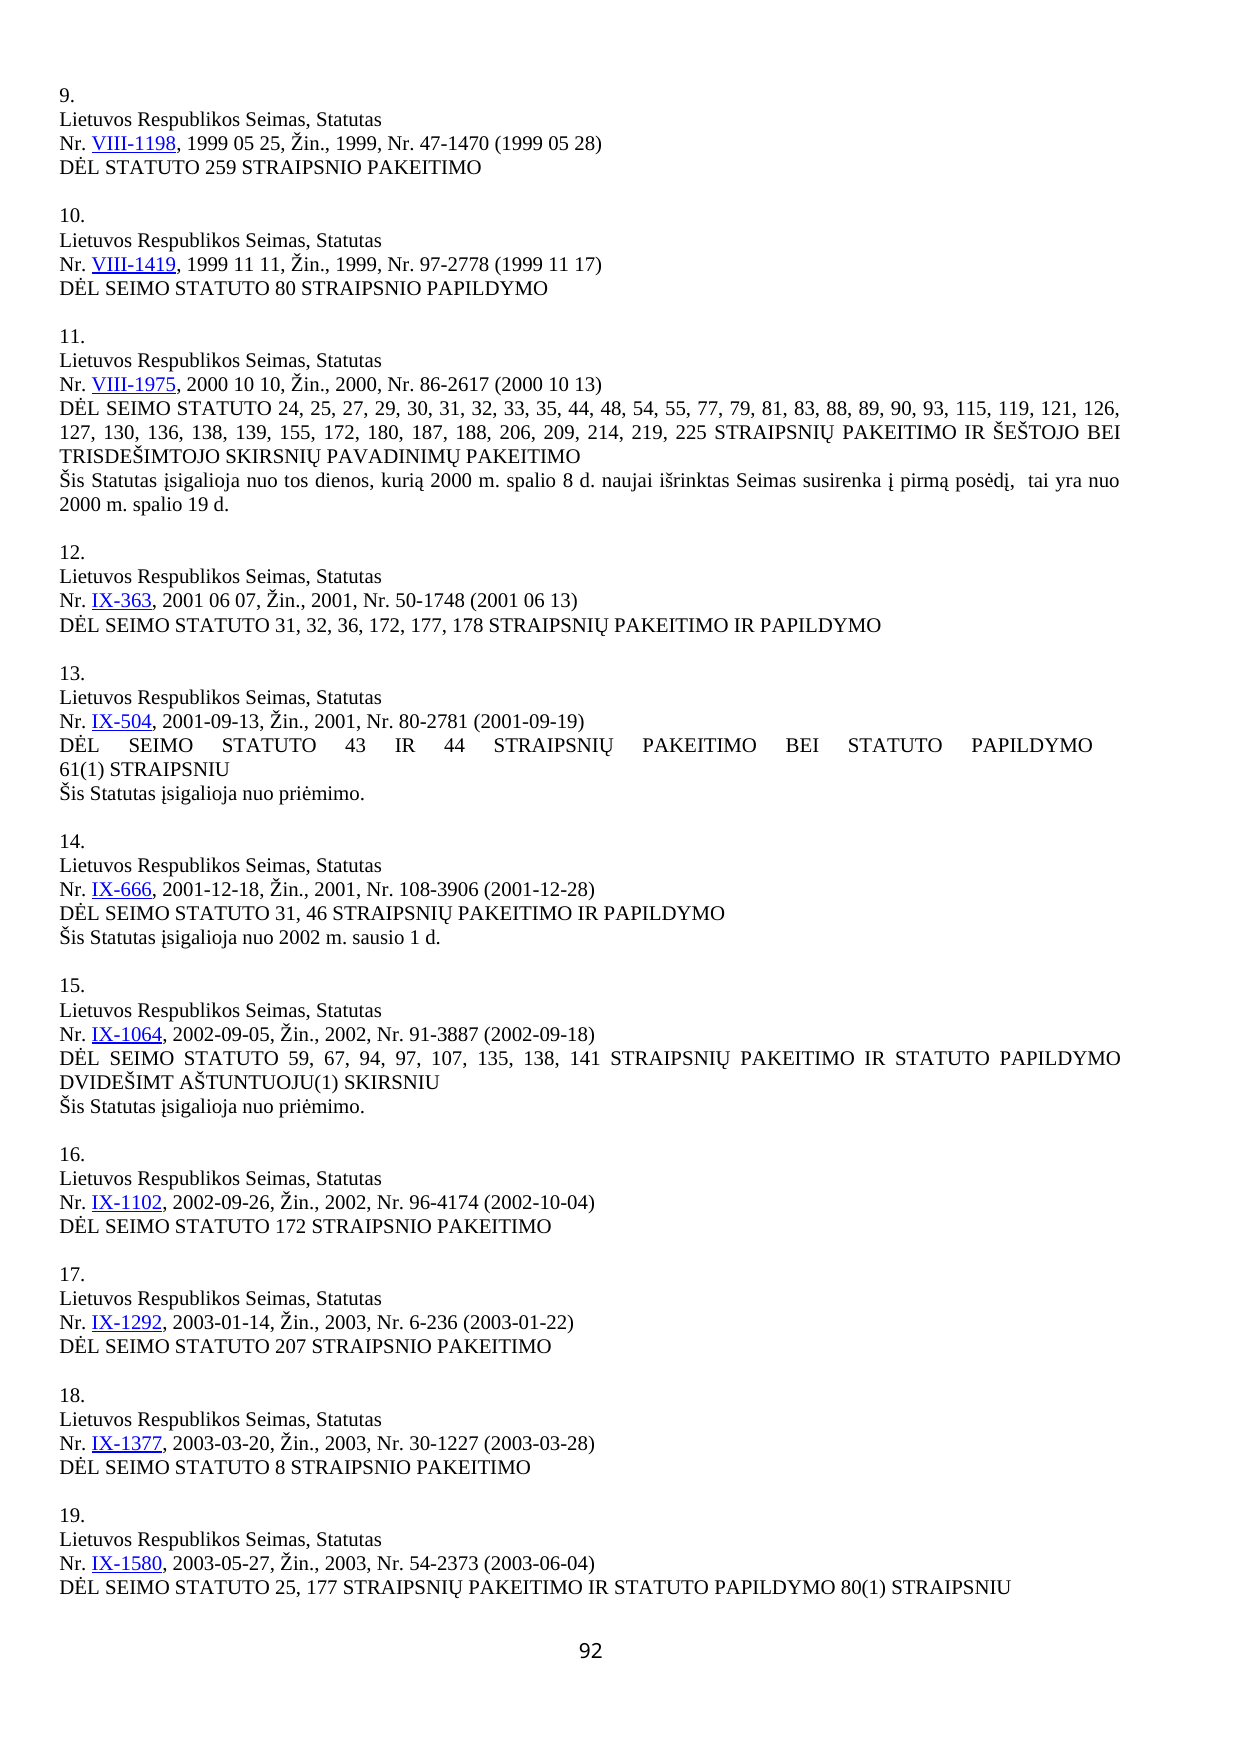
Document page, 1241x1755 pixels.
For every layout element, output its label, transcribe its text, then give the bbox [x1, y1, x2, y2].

text Nr. IX-666, 2001-12-18, Žin., 2001, Nr. 108-3906 (2001-12-28) [59, 877, 1122, 901]
text DĖL SEIMO STATUTO 80 STRAIPSNIO PAPILDYMO [59, 276, 1122, 300]
text Nr. VIII-1419, 1999 11 11, Žin., 1999, Nr. 97-2778 (1999 11 17) [59, 252, 1122, 276]
text Lietuvos Respublikos Seimas, Statutas [59, 685, 1122, 709]
text DĖL SEIMO STATUTO 31, 46 STRAIPSNIŲ PAKEITIMO IR PAPILDYMO [59, 901, 1122, 925]
text Nr. IX-1292, 2003-01-14, Žin., 2003, Nr. 6-236 (2003-01-22) [59, 1310, 1122, 1334]
text DĖL SEIMO STATUTO 25, 177 STRAIPSNIŲ PAKEITIMO IR STATUTO PAPILDYMO 80(1) STRAIPSNIU [59, 1575, 1122, 1599]
text Šis Statutas įsigalioja nuo tos dienos, kurią 2000 m. spalio 8 d. naujai išrinktas Seimas susirenka į pirmą posėdį, tai yra nuo 2000 m. spalio 19 d. [59, 468, 1122, 516]
text Šis Statutas įsigalioja nuo priėmimo. [59, 1094, 1122, 1118]
text Lietuvos Respublikos Seimas, Statutas [59, 227, 1122, 252]
text 16. [59, 1142, 1122, 1166]
text DĖL SEIMO STATUTO 24, 25, 27, 29, 30, 31, 32, 33, 35, 44, 48, 54, 55, 77, 79, 81, 83, 88, 89, 90, 93, 115, 119, 121, 126, 127, 130, 136, 138, 139, 155, 172, 180, 187, 188, 206, 209, 214, 219, 225 STRAIPSNIŲ PAKEITIMO IR ŠEŠTOJO BEI TRISDEŠIMTOJO SKIRSNIŲ PAVADINIMŲ PAKEITIMO [59, 396, 1122, 468]
text 9. [59, 83, 1122, 107]
text Nr. IX-504, 2001-09-13, Žin., 2001, Nr. 80-2781 (2001-09-19) [59, 709, 1122, 733]
text Lietuvos Respublikos Seimas, Statutas [59, 1527, 1122, 1551]
text 15. [59, 973, 1122, 997]
text Lietuvos Respublikos Seimas, Statutas [59, 107, 1122, 131]
text Lietuvos Respublikos Seimas, Statutas [59, 853, 1122, 877]
text 18. [59, 1382, 1122, 1407]
text Lietuvos Respublikos Seimas, Statutas [59, 1286, 1122, 1310]
text 19. [59, 1503, 1122, 1527]
text 10. [59, 203, 1122, 227]
text DĖL STATUTO 259 STRAIPSNIO PAKEITIMO [59, 155, 1122, 179]
text Lietuvos Respublikos Seimas, Statutas [59, 1407, 1122, 1431]
text Nr. IX-1102, 2002-09-26, Žin., 2002, Nr. 96-4174 (2002-10-04) [59, 1190, 1122, 1214]
text Nr. VIII-1975, 2000 10 10, Žin., 2000, Nr. 86-2617 (2000 10 13) [59, 372, 1122, 396]
text 14. [59, 829, 1122, 853]
text 17. [59, 1262, 1122, 1286]
text DĖL SEIMO STATUTO 59, 67, 94, 97, 107, 135, 138, 141 STRAIPSNIŲ PAKEITIMO IR STATUTO PAPILDYMO DVIDEŠIMT AŠTUNTUOJU(1) SKIRSNIU [59, 1046, 1122, 1094]
text DĖL SEIMO STATUTO 43 IR 44 STRAIPSNIŲ PAKEITIMO BEI STATUTO PAPILDYMO 61(1) STRAIPSNIU [59, 733, 1122, 781]
text Lietuvos Respublikos Seimas, Statutas [59, 348, 1122, 372]
text DĖL SEIMO STATUTO 31, 32, 36, 172, 177, 178 STRAIPSNIŲ PAKEITIMO IR PAPILDYMO [59, 612, 1122, 637]
text Lietuvos Respublikos Seimas, Statutas [59, 997, 1122, 1022]
text 12. [59, 540, 1122, 564]
text 13. [59, 661, 1122, 685]
text Nr. IX-1064, 2002-09-05, Žin., 2002, Nr. 91-3887 (2002-09-18) [59, 1022, 1122, 1046]
text DĖL SEIMO STATUTO 8 STRAIPSNIO PAKEITIMO [59, 1455, 1122, 1479]
text DĖL SEIMO STATUTO 207 STRAIPSNIO PAKEITIMO [59, 1334, 1122, 1358]
text DĖL SEIMO STATUTO 172 STRAIPSNIO PAKEITIMO [59, 1214, 1122, 1238]
text Šis Statutas įsigalioja nuo 2002 m. sausio 1 d. [59, 925, 1122, 949]
text Nr. VIII-1198, 1999 05 25, Žin., 1999, Nr. 47-1470 (1999 05 28) [59, 131, 1122, 155]
text Nr. IX-363, 2001 06 07, Žin., 2001, Nr. 50-1748 (2001 06 13) [59, 588, 1122, 612]
text Nr. IX-1377, 2003-03-20, Žin., 2003, Nr. 30-1227 (2003-03-28) [59, 1431, 1122, 1455]
text 11. [59, 324, 1122, 348]
text Lietuvos Respublikos Seimas, Statutas [59, 1166, 1122, 1190]
text Nr. IX-1580, 2003-05-27, Žin., 2003, Nr. 54-2373 (2003-06-04) [59, 1551, 1122, 1575]
text Lietuvos Respublikos Seimas, Statutas [59, 564, 1122, 588]
text Šis Statutas įsigalioja nuo priėmimo. [59, 781, 1122, 805]
